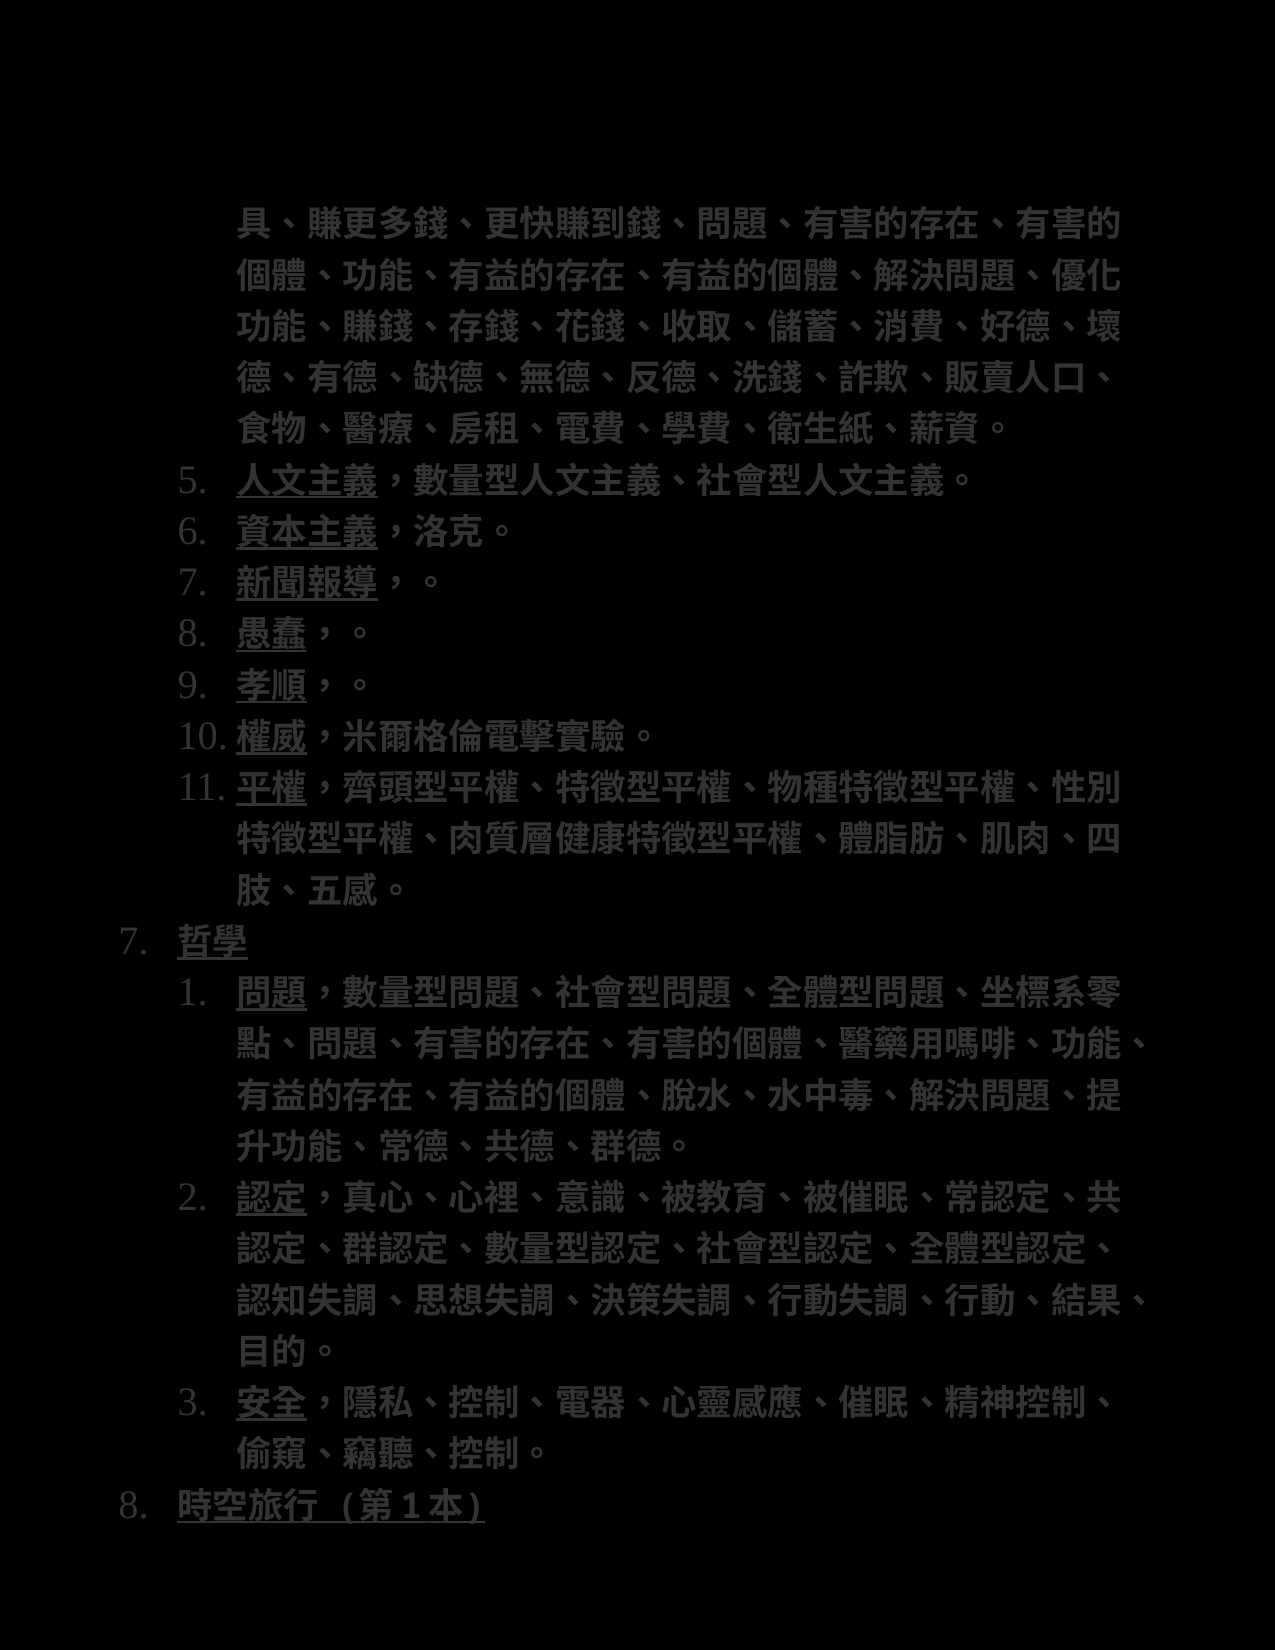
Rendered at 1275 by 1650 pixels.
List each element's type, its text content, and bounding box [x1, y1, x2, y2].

list 新聞報導，。 [177, 554, 1157, 606]
list 問題，數量型問題、社會型問題、全體型問題、坐標系零點、問題、有害的存在、有害的個體、醫藥用嗎啡、功能、有益的存在、有益的個體、脫水、水中毒、解決問題、提升功能、常德、共德、群德。 [177, 964, 1157, 1169]
list 人文主義，數量型人文主義、社會型人文主義。 [177, 452, 1157, 503]
list 資本主義，洛克。 [177, 503, 1157, 554]
list 具、賺更多錢、更快賺到錢、問題、有害的存在、有害的個體、功能、有益的存在、有益的個體、解決問題、優化功能、賺錢、存錢、花錢、收取、儲蓄、消費、好德、壞德、有德、缺德、無德、反德、洗錢、詐欺、販賣人口、食物、醫療、房租、電費、學費、衛生紙、薪資。 [177, 196, 1157, 452]
list 權威，米爾格倫電擊實驗。 [177, 708, 1157, 759]
list 時空旅行 (第1本) [118, 1477, 1157, 1528]
list 愚蠢，。 [177, 606, 1157, 657]
list 哲學 [118, 913, 1157, 964]
list 認定，真心、心裡、意識、被教育、被催眠、常認定、共認定、群認定、數量型認定、社會型認定、全體型認定、認知失調、思想失調、決策失調、行動失調、行動、結果、目的。 [177, 1169, 1157, 1374]
list 孝順，。 [177, 657, 1157, 708]
list 平權，齊頭型平權、特徵型平權、物種特徵型平權、性別特徵型平權、肉質層健康特徵型平權、體脂肪、肌肉、四肢、五感。 [177, 759, 1157, 913]
list 安全，隱私、控制、電器、心靈感應、催眠、精神控制、偷窺、竊聽、控制。 [177, 1374, 1157, 1477]
